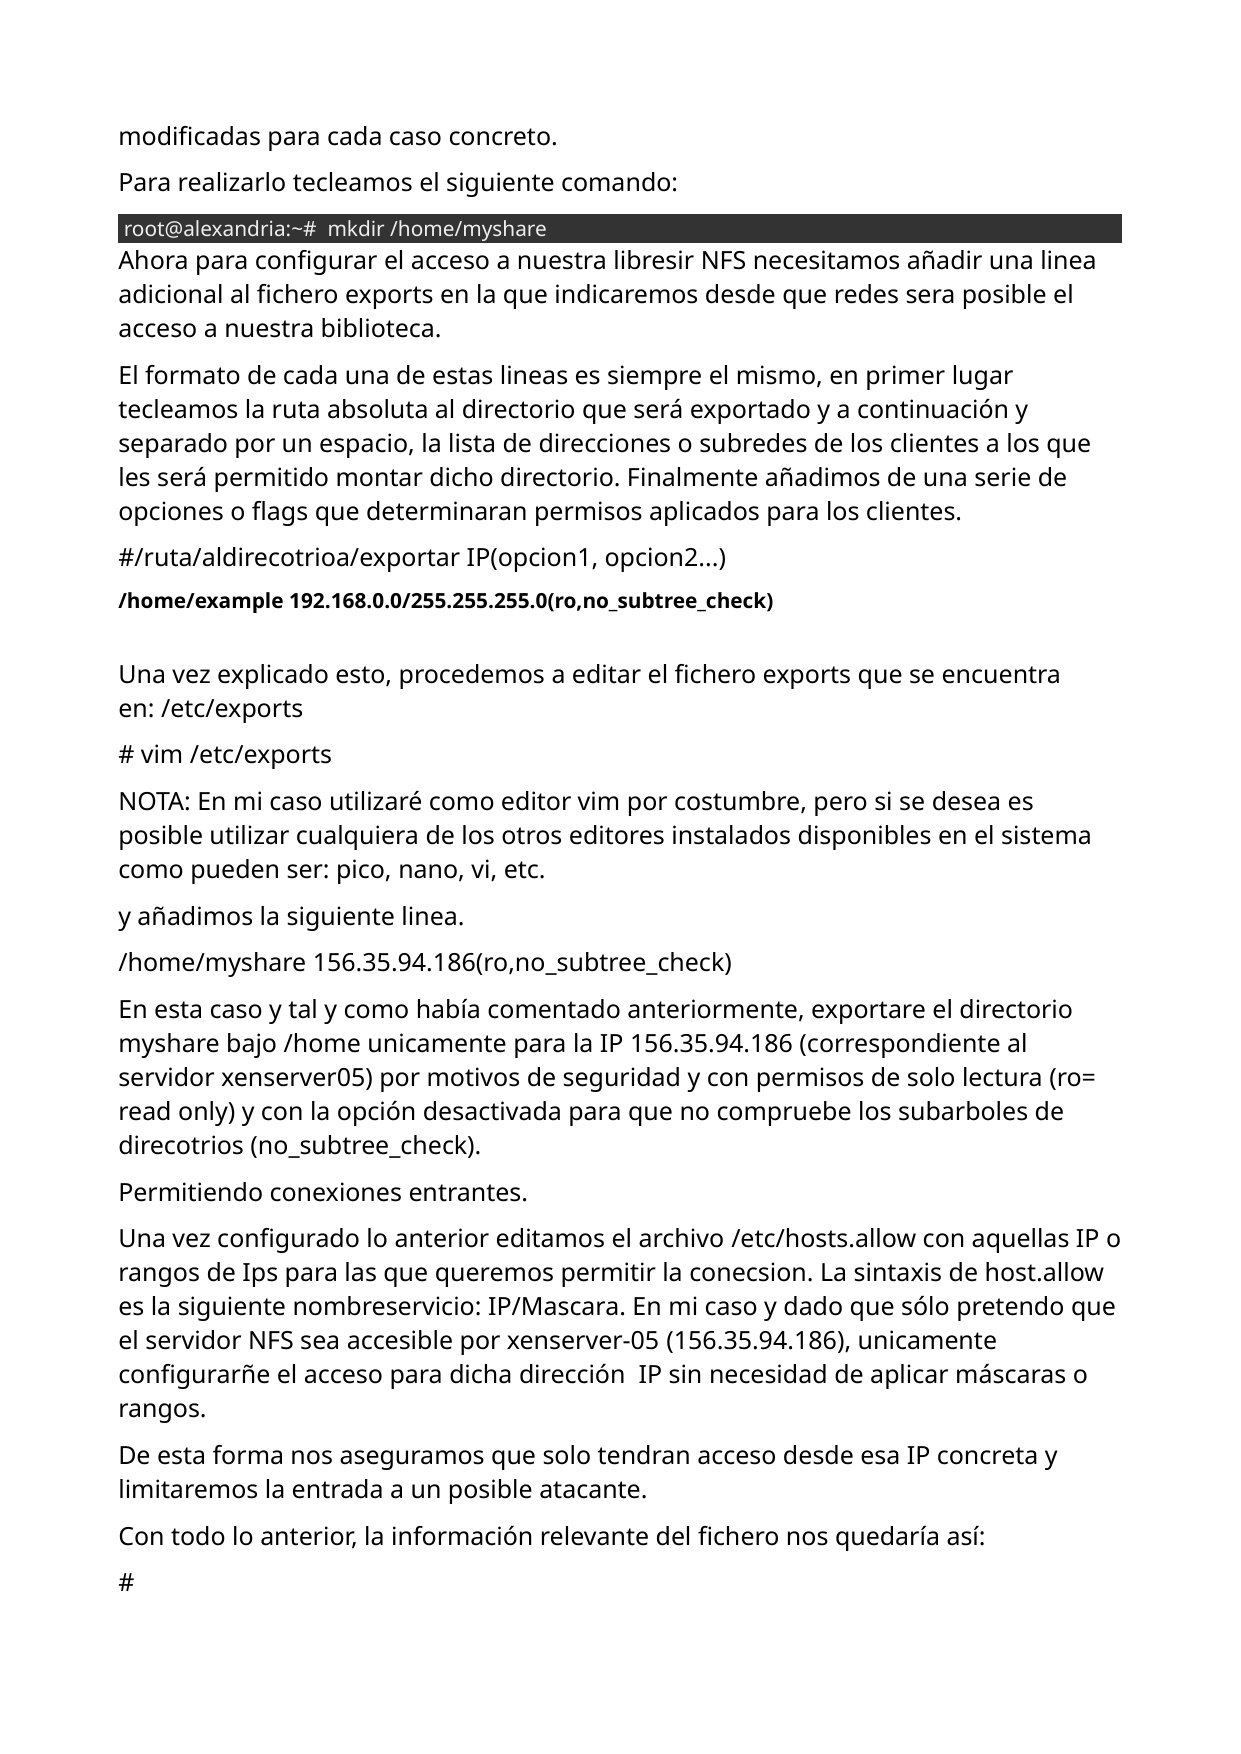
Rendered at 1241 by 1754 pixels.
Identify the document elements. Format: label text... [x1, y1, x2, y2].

text Ahora para configurar el acceso a nuestra libresir NFS necesitamos añadir una linea adicional al fichero exports en la que indicaremos desde que redes sera posible el acceso a nuestra biblioteca. [118, 243, 1122, 345]
text Para realizarlo tecleamos el siguiente comando: [118, 165, 1122, 199]
text # [118, 1565, 1122, 1599]
text root@alexandria:~# mkdir /home/myshare [118, 214, 1122, 243]
text /home/example 192.168.0.0/255.255.255.0(ro,no_subtree_check) [118, 587, 1122, 615]
text Una vez configurado lo anterior editamos el archivo /etc/hosts.allow con aquellas IP o rangos de Ips para las que queremos permitir la conecsion. La sintaxis de host.allow es la siguiente nombreservicio: IP/Mascara. En mi caso y dado que sólo pretendo que el servidor NFS sea accesible por xenserver-05 (156.35.94.186), unicamente configurarñe el acceso para dicha dirección IP sin necesidad de aplicar máscaras o rangos. [118, 1221, 1122, 1425]
text Con todo lo anterior, la información relevante del fichero nos quedaría así: [118, 1518, 1122, 1552]
text Permitiendo conexiones entrantes. [118, 1174, 1122, 1208]
text En esta caso y tal y como había comentado anteriormente, exportare el directorio myshare bajo /home unicamente para la IP 156.35.94.186 (correspondiente al servidor xenserver05) por motivos de seguridad y con permisos de solo lectura (ro= read only) y con la opción desactivada para que no compruebe los subarboles de direcotrios (no_subtree_check). [118, 991, 1122, 1162]
text De esta forma nos aseguramos que solo tendran acceso desde esa IP concreta y limitaremos la entrada a un posible atacante. [118, 1438, 1122, 1506]
text El formato de cada una de estas lineas es siempre el mismo, en primer lugar tecleamos la ruta absoluta al directorio que será exportado y a continuación y separado por un espacio, la lista de direcciones o subredes de los clientes a los que les será permitido montar dicho directorio. Finalmente añadimos de una serie de opciones o flags que determinaran permisos aplicados para los clientes. [118, 357, 1122, 528]
text NOTA: En mi caso utilizaré como editor vim por costumbre, pero si se desea es posible utilizar cualquiera de los otros editores instalados disponibles en el sistema como pueden ser: pico, nano, vi, etc. [118, 783, 1122, 886]
text /home/myshare 156.35.94.186(ro,no_subtree_check) [118, 945, 1122, 979]
text modificadas para cada caso concreto. [118, 118, 1122, 152]
text Una vez explicado esto, procedemos a editar el fichero exports que se encuentra en: /etc/exports [118, 656, 1122, 724]
text #/ruta/aldirecotrioa/exportar IP(opcion1, opcion2...) [118, 540, 1122, 574]
text y añadimos la siguiente linea. [118, 898, 1122, 932]
text # vim /etc/exports [118, 737, 1122, 771]
